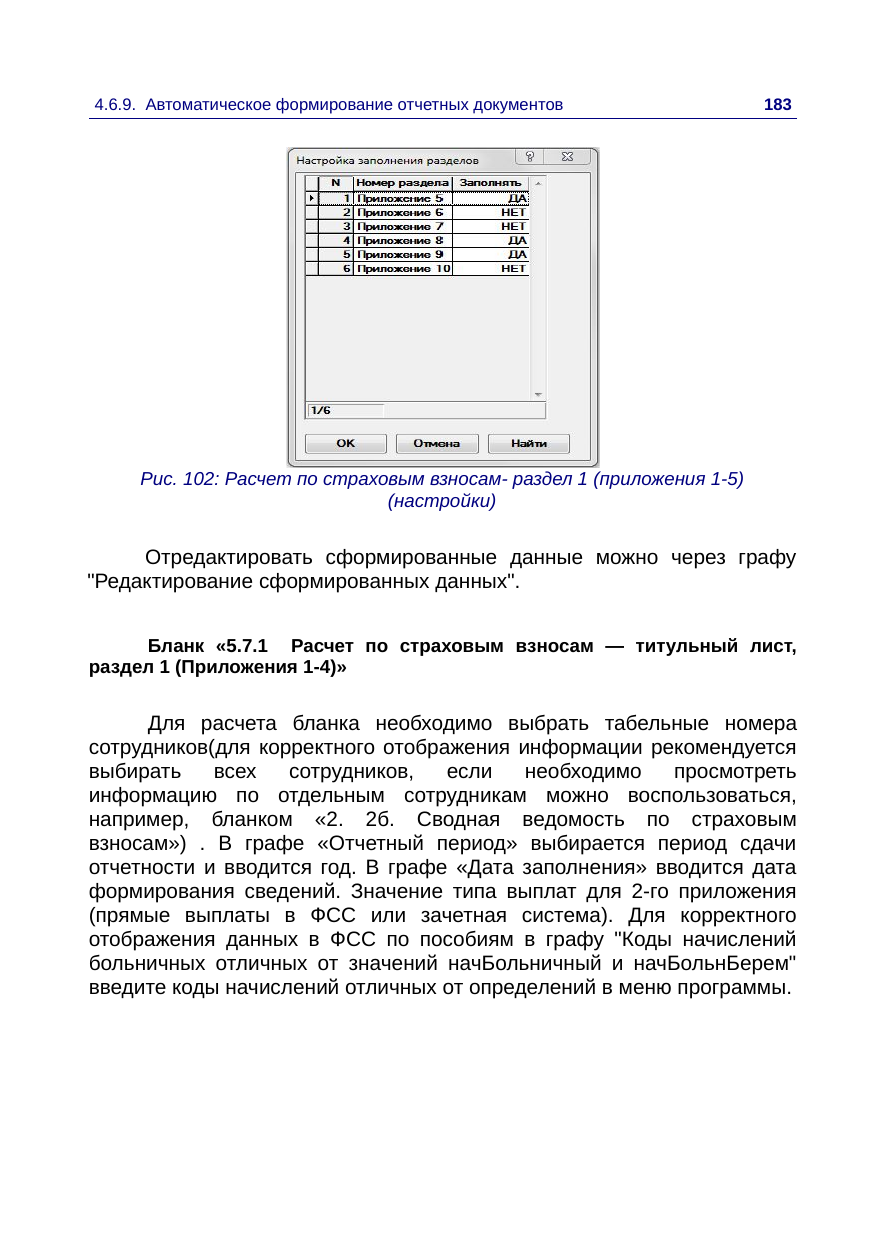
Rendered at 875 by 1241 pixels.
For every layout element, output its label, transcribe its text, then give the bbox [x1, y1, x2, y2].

text Бланк «5.7.1 Расчет по страховым взносам — титульный лист, раздел 1 (Приложения 1-4)» [88, 634, 797, 677]
text Для расчета бланка необходимо выбрать табельные номера сотрудников(для корректного отображения информации рекомендуется выбирать всех сотрудников, если необходимо просмотреть информацию по отдельным сотрудникам можно воспользоваться, например, бланком «2. 2б. Сводная ведомость по страховым взносам») . В графе «Отчетный период» выбирается период сдачи отчетности и вводится год. В графе «Дата заполнения» вводится дата формирования сведений. Значение типа выплат для 2-го приложения (прямые выплаты в ФСС или зачетная система). Для корректного отображения данных в ФСС по пособиям в графу "Коды начислений больничных отличных от значений начБольничный и начБольнБерем" введите коды начислений отличных от определений в меню программы. [88, 711, 797, 998]
text Рис. 102: Расчет по страховым взносам- раздел 1 (приложения 1-5)(настройки) [136, 468, 750, 511]
text Отредактировать сформированные данные можно через графу "Редактирование сформированных данных". [87, 545, 797, 593]
picture [286, 147, 600, 468]
